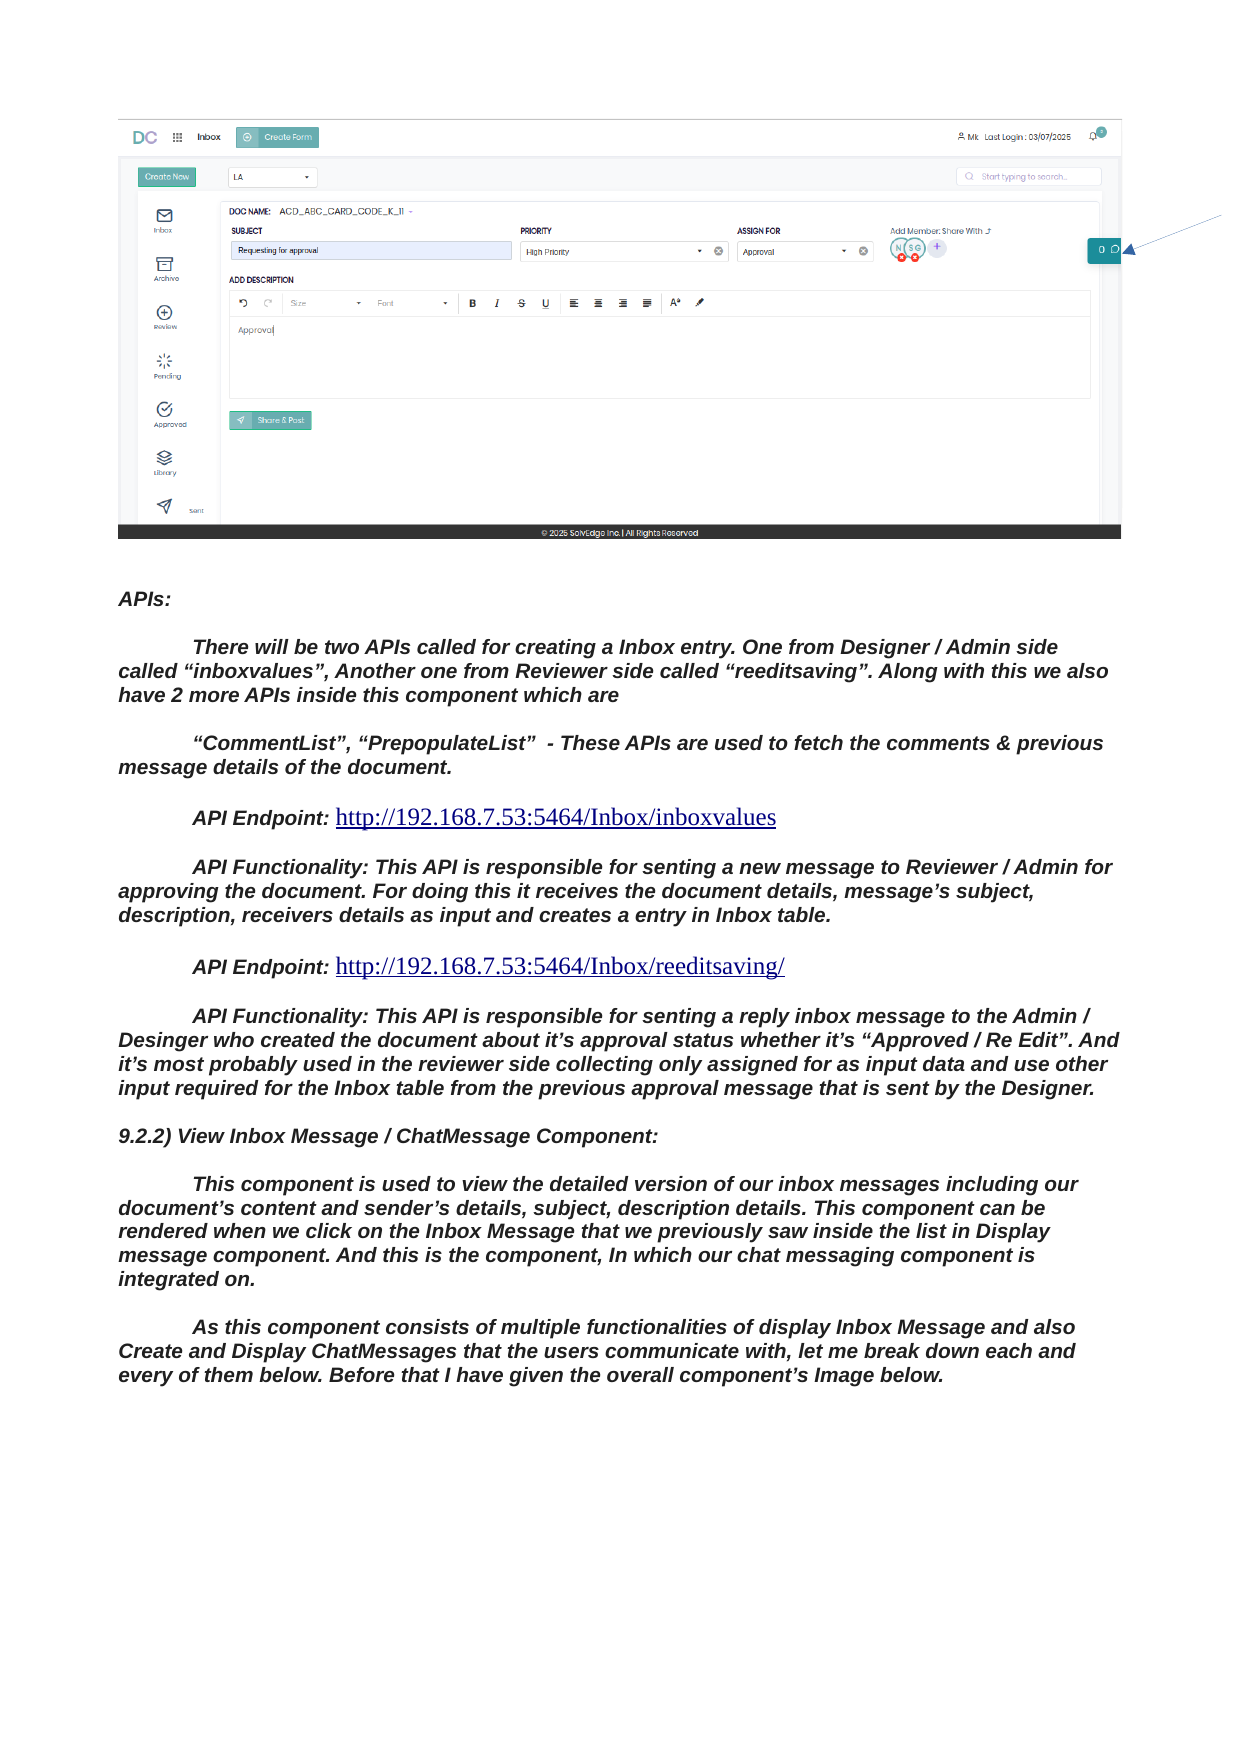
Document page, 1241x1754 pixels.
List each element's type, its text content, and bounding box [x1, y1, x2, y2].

text This component is used to view the detailed version of our inbox messages including our document’s content and sender’s details, subject, description details. This component can be rendered when we click on the Inbox Message that we previously saw inside the list in Display message component. And this is the component, In which our chat messaging component is integrated on. [118, 1171, 1122, 1291]
text API Functionality: This API is responsible for senting a new message to Reviewer / Admin for approving the document. For doing this it receives the document details, message’s subject, description, receivers details as input and creates a entry in Inbox table. [118, 855, 1122, 927]
text API Endpoint: http://192.168.7.53:5464/Inbox/reeditsaving/ [118, 951, 1122, 980]
text API Functionality: This API is responsible for senting a reply inbox message to the Admin / Desinger who created the document about it’s approval status whether it’s “Approved / Re Edit”. And it’s most probably used in the reviewer side collecting only assigned for as input data and use other input required for the Inbox table from the previous approval message that is sent by the Designer. [118, 1004, 1122, 1099]
picture [118, 118, 1123, 539]
text 9.2.2) View Inbox Message / ChatMessage Component: [118, 1123, 1122, 1147]
text APIs: [118, 587, 1122, 611]
text As this component consists of multiple functionalities of display Inbox Message and also Create and Display ChatMessages that the users communicate with, let me break down each and every of them below. Before that I have given the overall component’s Image below. [118, 1315, 1122, 1387]
text There will be two APIs called for creating a Inbox entry. One from Designer / Admin side called “inboxvalues”, Another one from Reviewer side called “reeditsaving”. Along with this we also have 2 more APIs inside this component which are [118, 635, 1122, 707]
text API Endpoint: http://192.168.7.53:5464/Inbox/inboxvalues [118, 802, 1122, 831]
text “CommentList”, “PrepopulateList” - These APIs are used to fetch the comments & previous message details of the document. [118, 731, 1122, 778]
